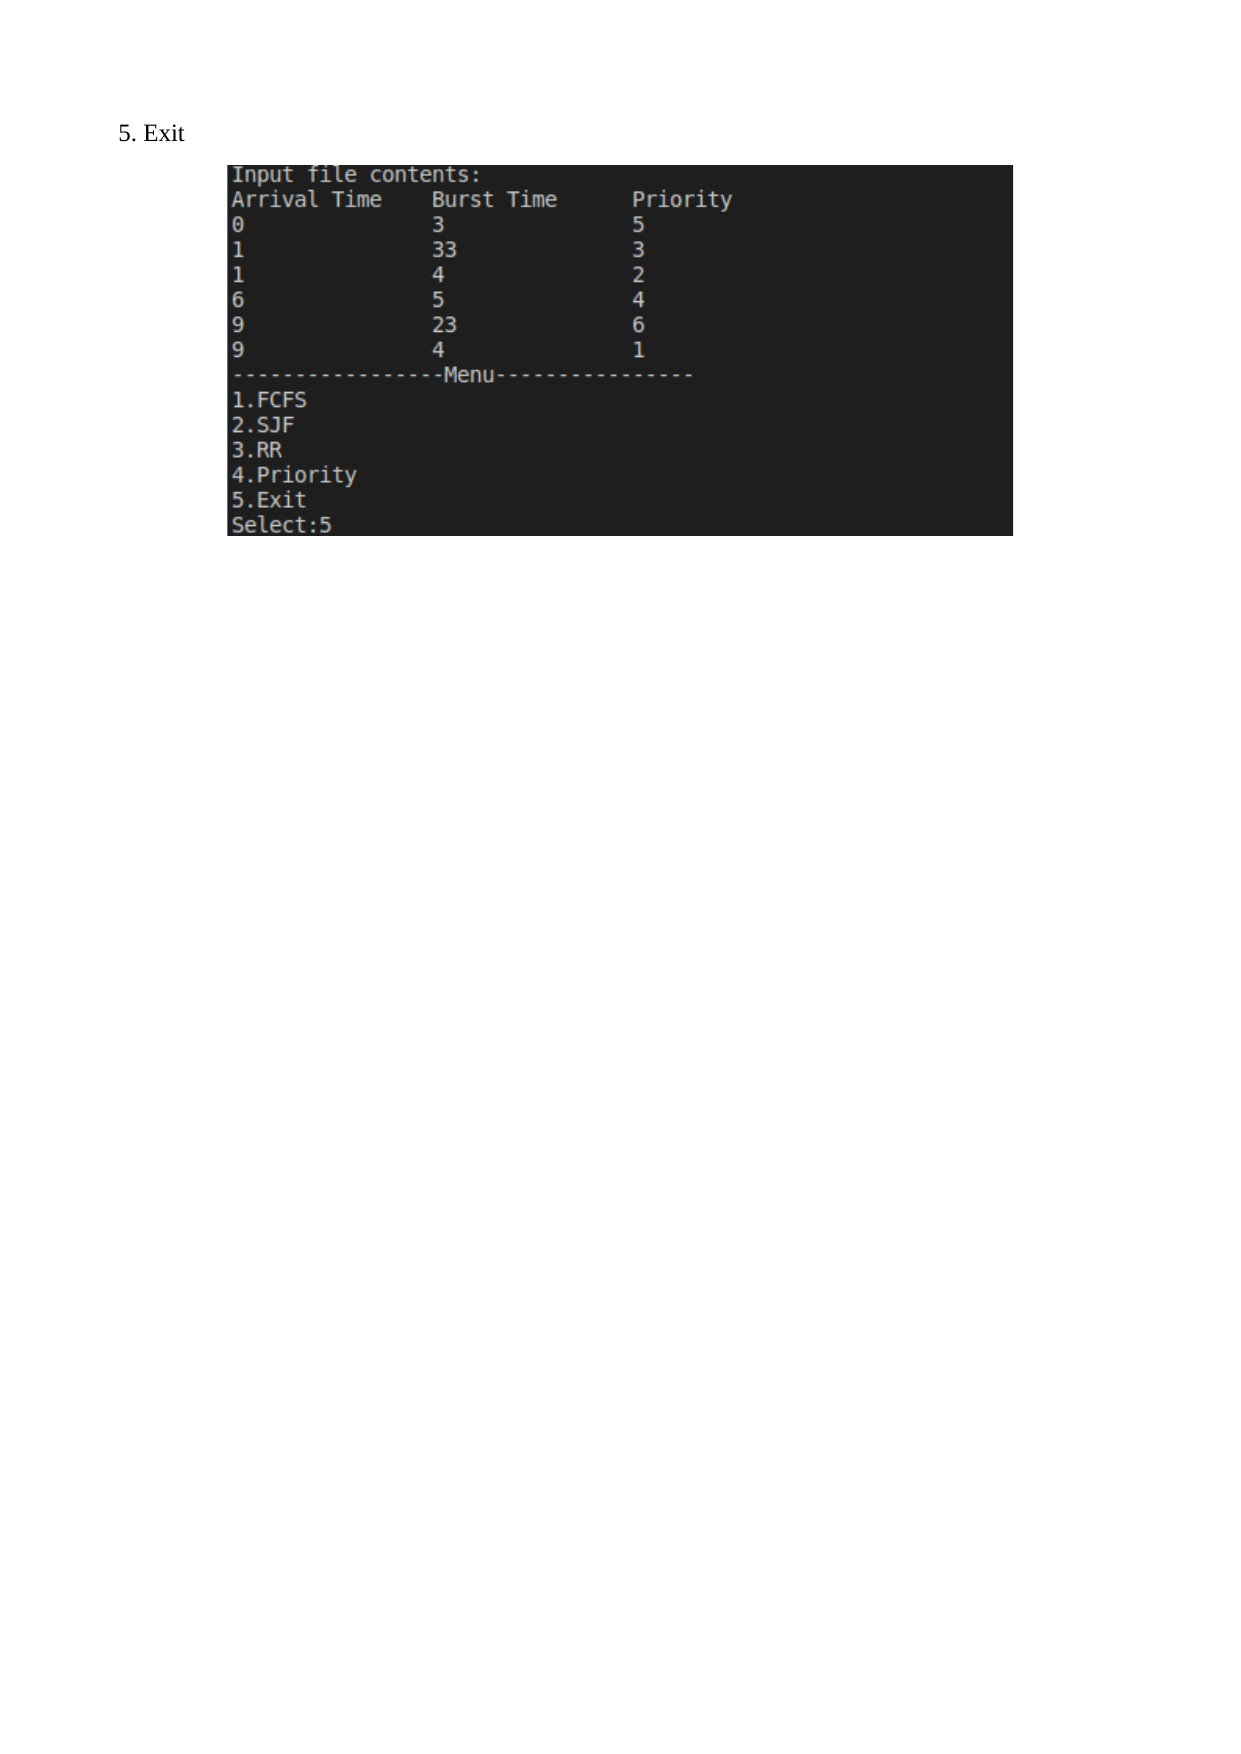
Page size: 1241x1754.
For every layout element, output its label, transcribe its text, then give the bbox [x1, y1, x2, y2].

text 5. Exit [118, 118, 1122, 147]
picture [227, 165, 1014, 536]
